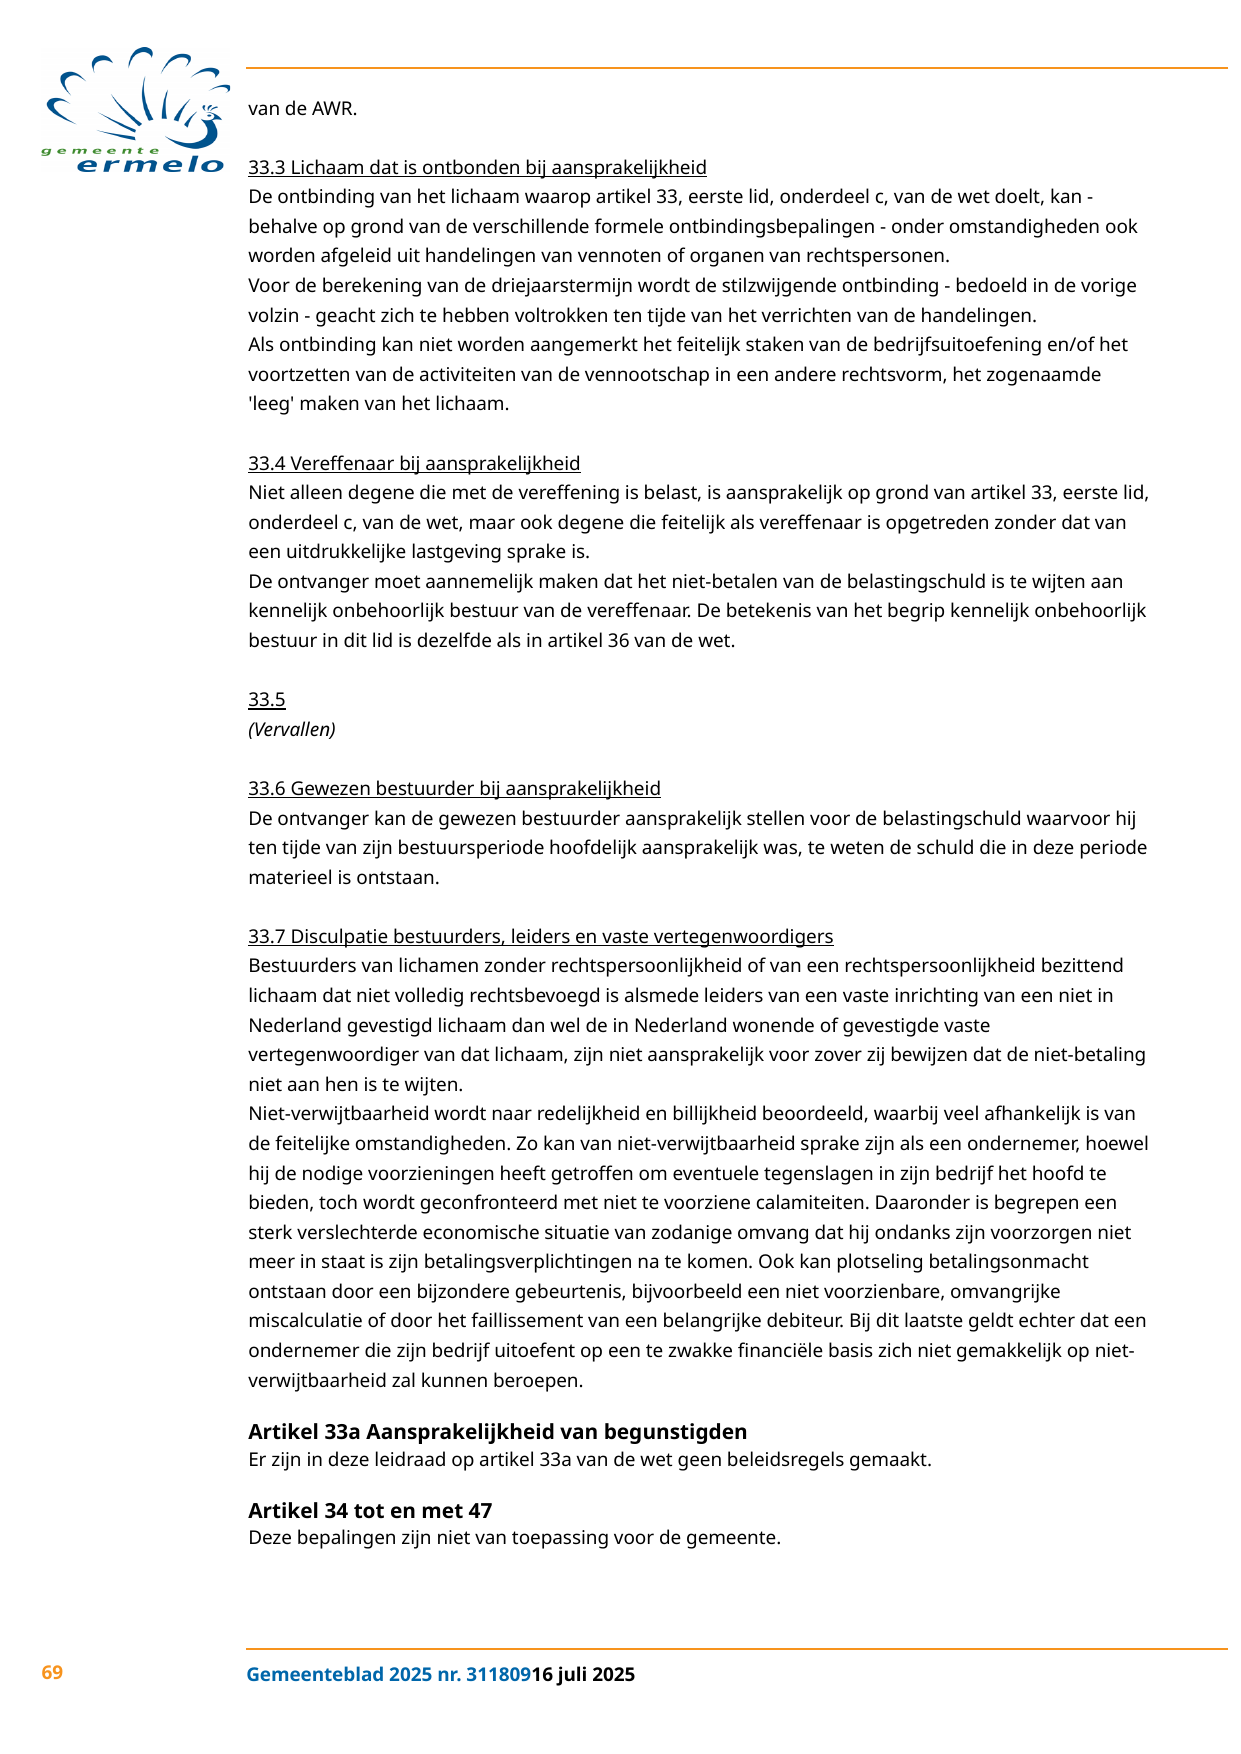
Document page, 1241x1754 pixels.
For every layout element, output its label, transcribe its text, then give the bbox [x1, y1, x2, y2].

text De ontvanger kan de gewezen bestuurder aansprakelijk stellen voor de belastingschuld waarvoor hij ten tijde van zijn bestuursperiode hoofdelijk aansprakelijk was, te weten de schuld die in deze periode materieel is ontstaan. [248, 805, 1152, 890]
text 33.7 Disculpatie bestuurders, leiders en vaste vertegenwoordigers [248, 923, 1152, 949]
picture [41, 47, 231, 172]
text Deze bepalingen zijn niet van toepassing voor de gemeente. [248, 1524, 1152, 1550]
text Als ontbinding kan niet worden aangemerkt het feitelijk staken van de bedrijfsuitoefening en/of het voortzetten van de activiteiten van de vennootschap in een andere rechtsvorm, het zogenaamde 'leeg' maken van het lichaam. [248, 331, 1152, 416]
text 33.6 Gewezen bestuurder bij aansprakelijkheid [248, 775, 1152, 801]
text Er zijn in deze leidraad op artikel 33a van de wet geen beleidsregels gemaakt. [248, 1446, 1152, 1471]
text van de AWR. [248, 95, 1152, 121]
text Artikel 34 tot en met 47 [248, 1496, 1152, 1524]
text Niet alleen degene die met de vereffening is belast, is aansprakelijk op grond van artikel 33, eerste lid, onderdeel c, van de wet, maar ook degene die feitelijk als vereffenaar is opgetreden zonder dat van een uitdrukkelijke lastgeving sprake is. [248, 479, 1152, 564]
text Bestuurders van lichamen zonder rechtspersoonlijkheid of van een rechtspersoonlijkheid bezittend lichaam dat niet volledig rechtsbevoegd is alsmede leiders van een vaste inrichting van een niet in Nederland gevestigd lichaam dan wel de in Nederland wonende of gevestigde vaste vertegenwoordiger van dat lichaam, zijn niet aansprakelijk voor zover zij bewijzen dat de niet-betaling niet aan hen is te wijten. [248, 953, 1152, 1097]
text Niet-verwijtbaarheid wordt naar redelijkheid en billijkheid beoordeeld, waarbij veel afhankelijk is van de feitelijke omstandigheden. Zo kan van niet-verwijtbaarheid sprake zijn als een ondernemer, hoewel hij de nodige voorzieningen heeft getroffen om eventuele tegenslagen in zijn bedrijf het hoofd te bieden, toch wordt geconfronteerd met niet te voorziene calamiteiten. Daaronder is begrepen een sterk verslechterde economische situatie van zodanige omvang dat hij ondanks zijn voorzorgen niet meer in staat is zijn betalingsverplichtingen na te komen. Ook kan plotseling betalingsonmacht ontstaan door een bijzondere gebeurtenis, bijvoorbeeld een niet voorzienbare, omvangrijke miscalculatie of door het faillissement van een belangrijke debiteur. Bij dit laatste geldt echter dat een ondernemer die zijn bedrijf uitoefent op een te zwakke financiële basis zich niet gemakkelijk op niet-verwijtbaarheid zal kunnen beroepen. [248, 1101, 1152, 1393]
text (Vervallen) [248, 716, 1152, 742]
text 33.3 Lichaam dat is ontbonden bij aansprakelijkheid [248, 154, 1152, 180]
text Artikel 33a Aansprakelijkheid van begunstigden [248, 1417, 1152, 1446]
text Voor de berekening van de driejaarstermijn wordt de stilzwijgende ontbinding - bedoeld in de vorige volzin - geacht zich te hebben voltrokken ten tijde van het verrichten van de handelingen. [248, 272, 1152, 328]
text De ontbinding van het lichaam waarop artikel 33, eerste lid, onderdeel c, van de wet doelt, kan - behalve op grond van de verschillende formele ontbindingsbepalingen - onder omstandigheden ook worden afgeleid uit handelingen van vennoten of organen van rechtspersonen. [248, 183, 1152, 268]
text De ontvanger moet aannemelijk maken dat het niet-betalen van de belastingschuld is te wijten aan kennelijk onbehoorlijk bestuur van de vereffenaar. De betekenis van het begrip kennelijk onbehoorlijk bestuur in dit lid is dezelfde als in artikel 36 van de wet. [248, 568, 1152, 653]
text 33.4 Vereffenaar bij aansprakelijkheid [248, 450, 1152, 476]
text 33.5 [248, 686, 1152, 712]
